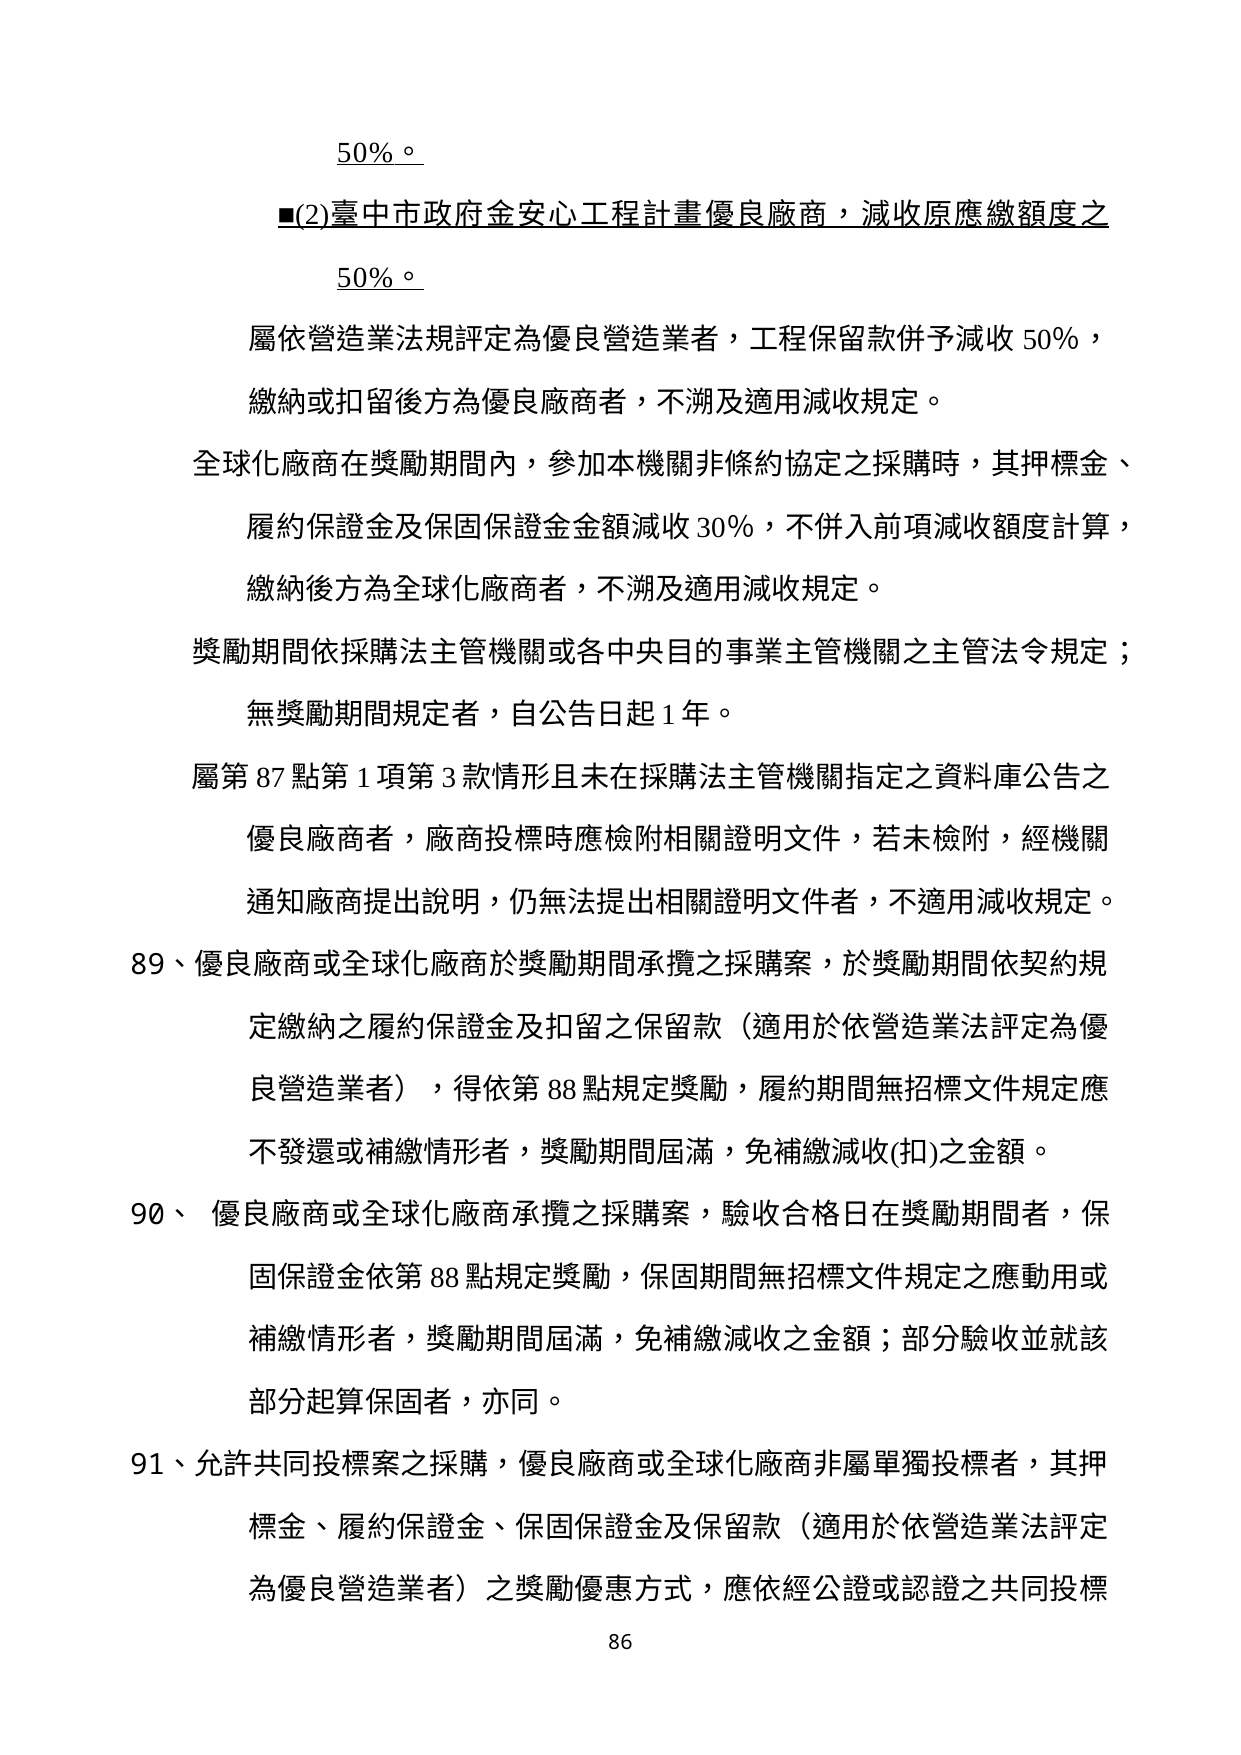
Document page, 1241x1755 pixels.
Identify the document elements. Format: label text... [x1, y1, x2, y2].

list 優良廠商或全球化廠商於獎勵期間承攬之採購案，於獎勵期間依契約規定繳納之履約保證金及扣留之保留款（適用於依營造業法評定為優良營造業者），得依第88點規定獎勵，履約期間無招標文件規定應不發還或補繳情形者，獎勵期間屆滿，免補繳減收(扣)之金額。 [130, 920, 1110, 1170]
list 優良廠商或全球化廠商承攬之採購案，驗收合格日在獎勵期間者，保固保證金依第88點規定獎勵，保固期間無招標文件規定之應動用或補繳情形者，獎勵期間屆滿，免補繳減收之金額；部分驗收並就該部分起算保固者，亦同。 [130, 1170, 1110, 1420]
text 全球化廠商在獎勵期間內，參加本機關非條約協定之採購時，其押標金、履約保證金及保固保證金金額減收30％，不併入前項減收額度計算，繳納後方為全球化廠商者，不溯及適用減收規定。 [130, 420, 1110, 608]
text 屬依營造業法規評定為優良營造業者，工程保留款併予減收50％，繳納或扣留後方為優良廠商者，不溯及適用減收規定。 [248, 295, 1110, 420]
text ■(2)臺中市政府金安心工程計畫優良廠商，減收原應繳額度之50%。 [277, 170, 1110, 295]
text 50%。 [278, 108, 1110, 170]
list 允許共同投標案之採購，優良廠商或全球化廠商非屬單獨投標者，其押標金、履約保證金、保固保證金及保留款（適用於依營造業法評定為優良營造業者）之獎勵優惠方式，應依經公證或認證之共同投標 [130, 1420, 1110, 1608]
text 屬第87點第1項第3款情形且未在採購法主管機關指定之資料庫公告之優良廠商者，廠商投標時應檢附相關證明文件，若未檢附，經機關通知廠商提出說明，仍無法提出相關證明文件者，不適用減收規定。 [130, 733, 1110, 920]
text 獎勵期間依採購法主管機關或各中央目的事業主管機關之主管法令規定；無獎勵期間規定者，自公告日起1年。 [130, 608, 1110, 733]
